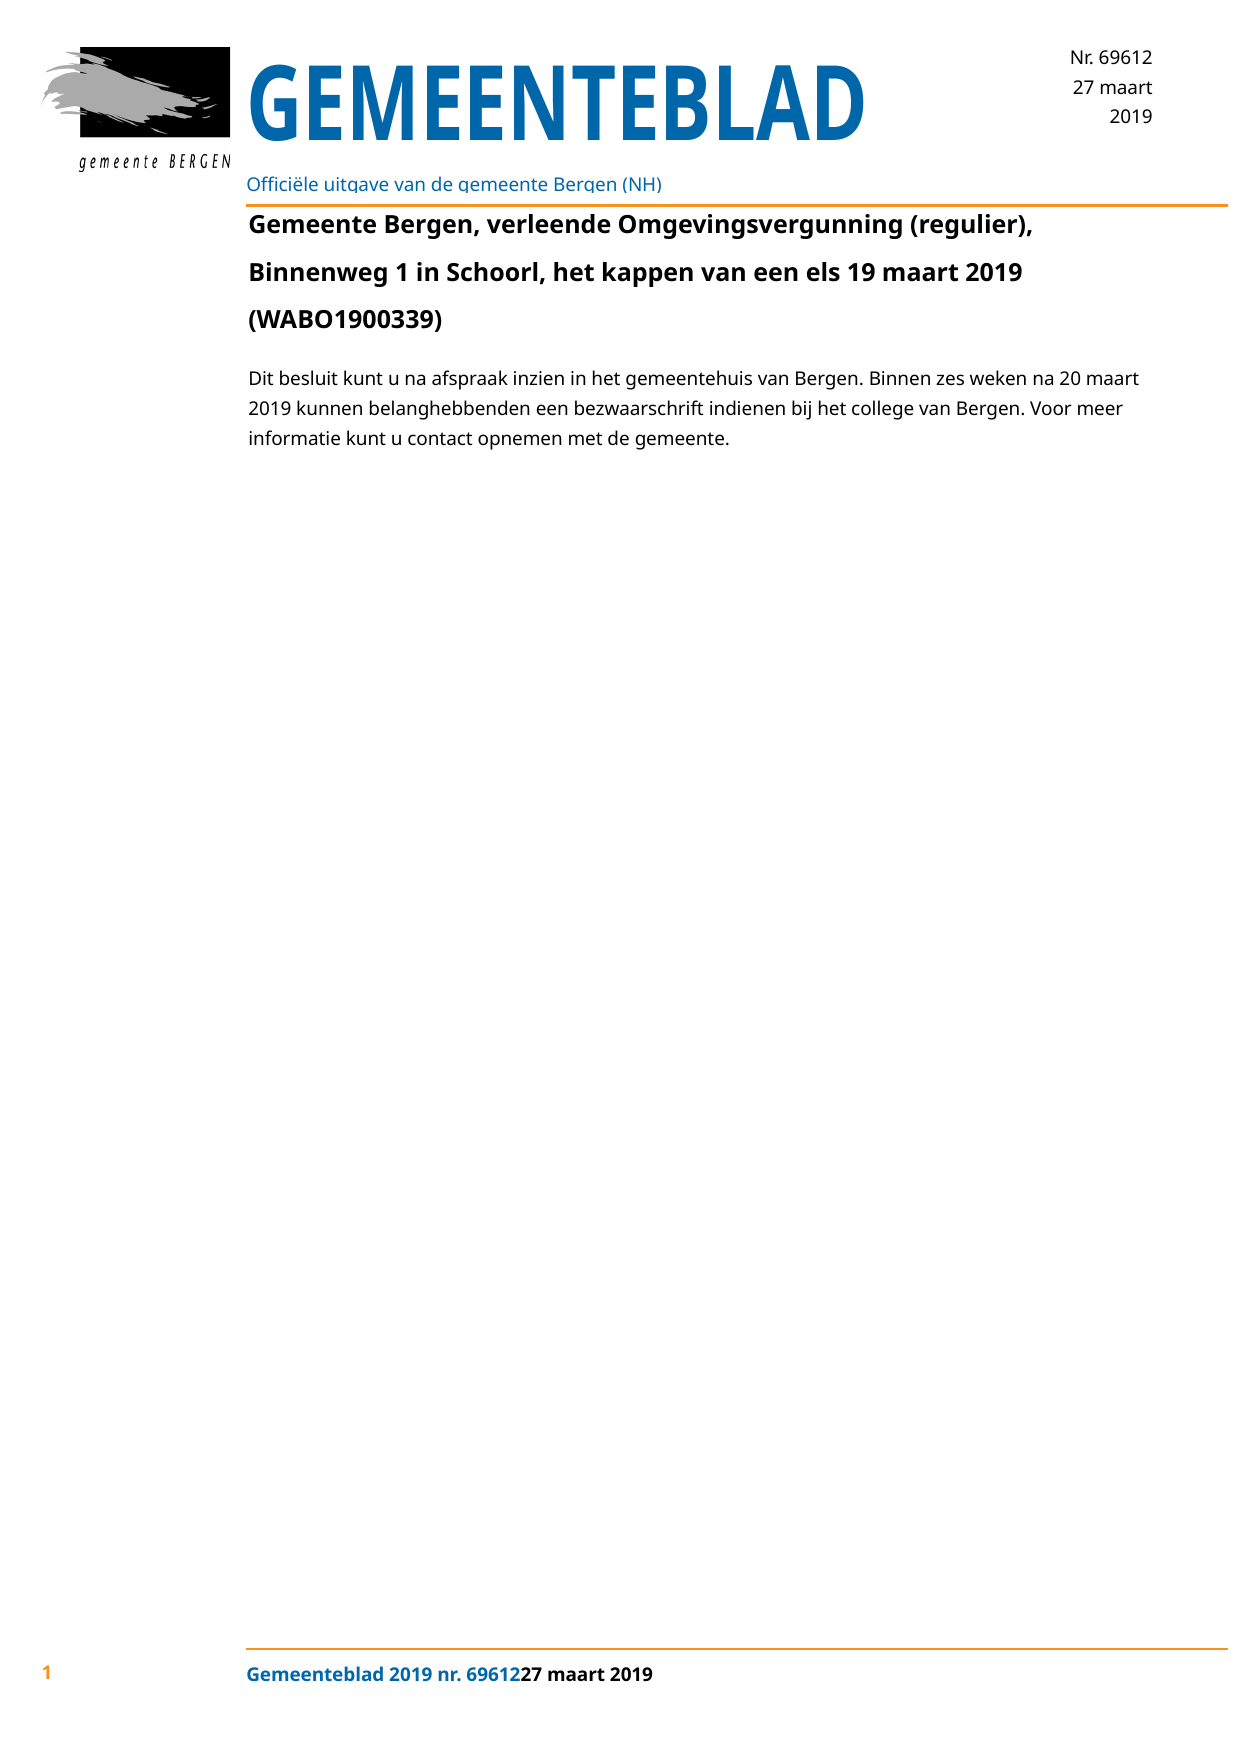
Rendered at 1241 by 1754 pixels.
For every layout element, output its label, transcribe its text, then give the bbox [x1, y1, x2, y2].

text Dit besluit kunt u na afspraak inzien in het gemeentehuis van Bergen. Binnen zes weken na 20 maart 2019 kunnen belanghebbenden een bezwaarschrift indienen bij het college van Bergen. Voor meer informatie kunt u contact opnemen met de gemeente. [248, 366, 1152, 450]
picture [41, 47, 231, 172]
text Gemeente Bergen, verleende Omgevingsvergunning (regulier), Binnenweg 1 in Schoorl, het kappen van een els 19 maart 2019 (WABO1900339) [248, 207, 1152, 336]
